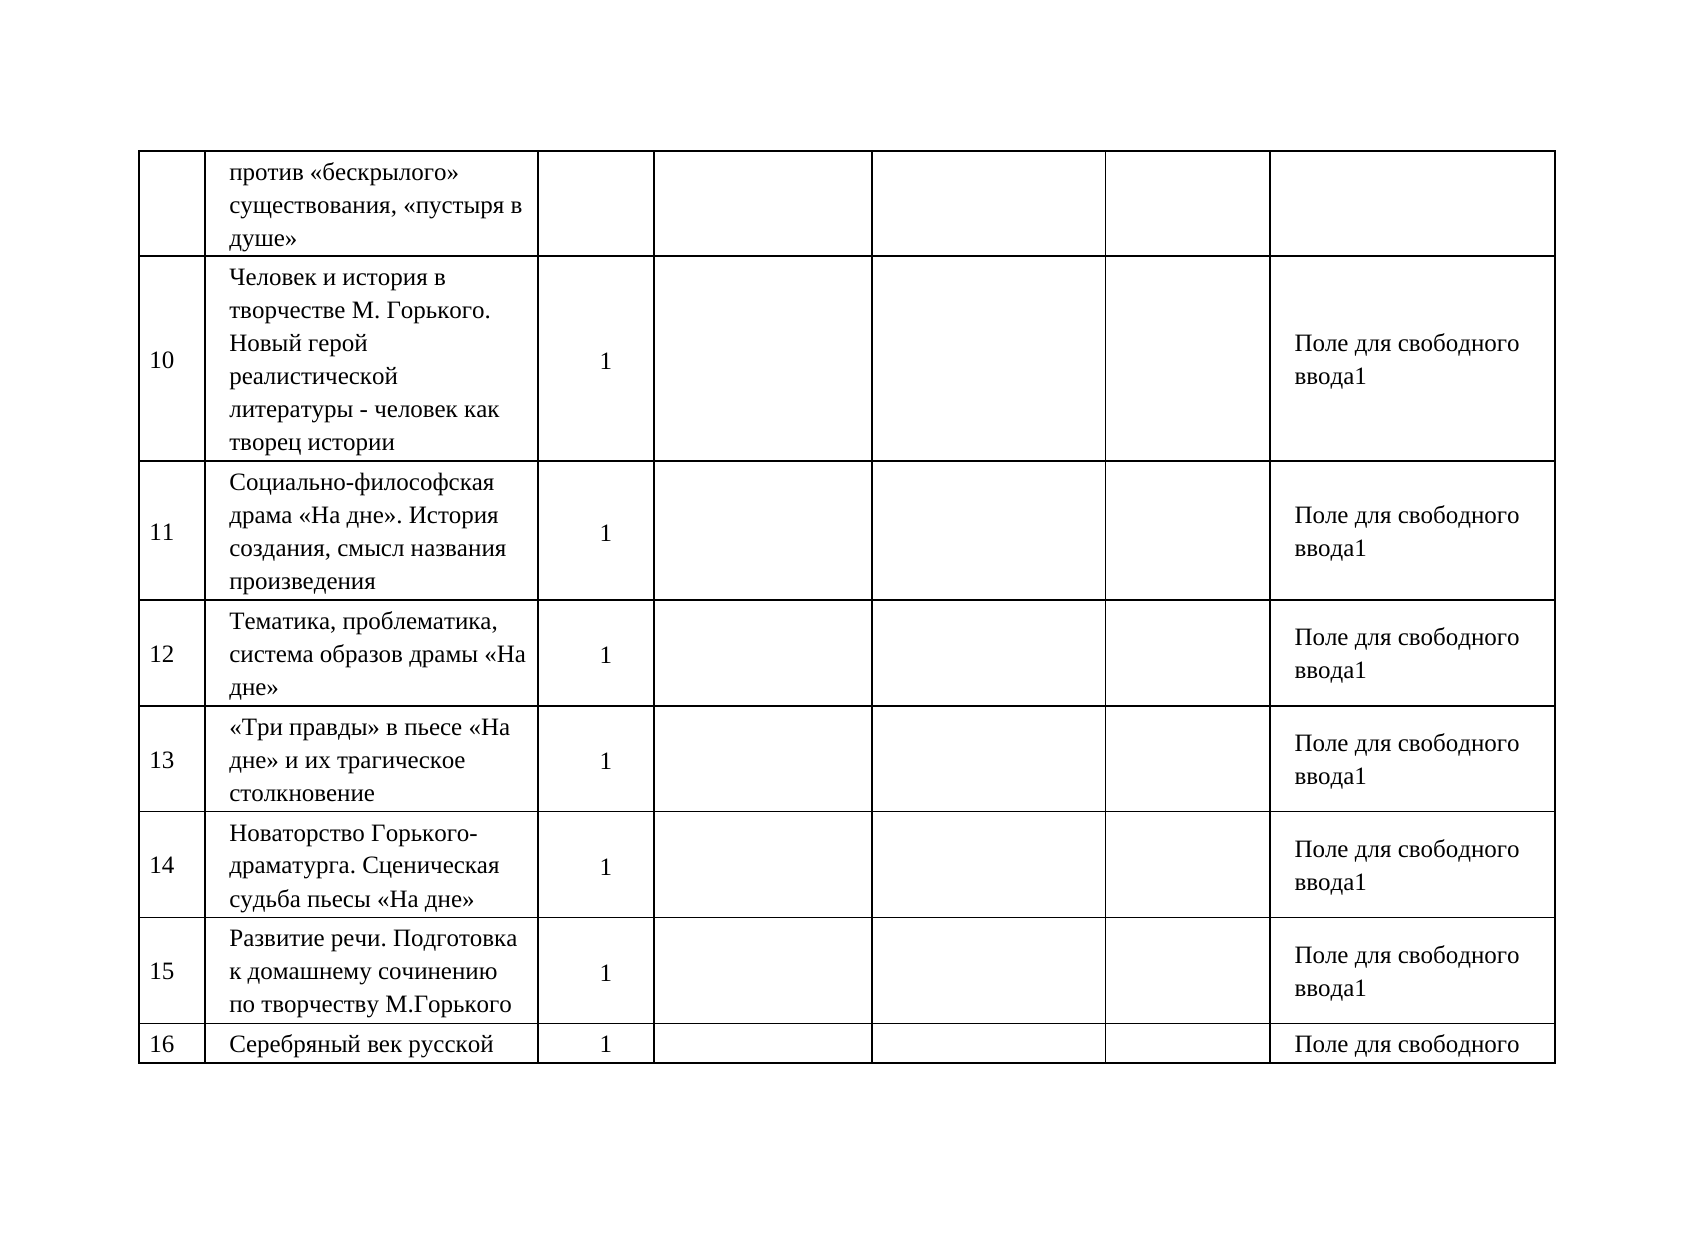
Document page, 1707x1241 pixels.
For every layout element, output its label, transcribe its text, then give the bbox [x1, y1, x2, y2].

table_cell [1106, 601, 1269, 705]
table_cell 1 [539, 257, 653, 460]
table_cell [873, 1024, 1105, 1062]
table_cell 16 [140, 1024, 204, 1062]
table_cell [655, 707, 871, 811]
table_cell 1 [539, 812, 653, 917]
table_cell [1106, 707, 1269, 811]
table_cell [1271, 152, 1554, 255]
table_cell [873, 462, 1105, 599]
table_cell [140, 152, 204, 255]
table_cell 1 [539, 707, 653, 811]
table_cell [655, 918, 871, 1022]
table_cell [655, 1024, 871, 1062]
table_cell [655, 257, 871, 460]
table_cell [539, 152, 653, 255]
table_cell [655, 462, 871, 599]
table_cell Поле для свободного ввода1 [1271, 918, 1554, 1022]
table_cell [655, 601, 871, 705]
table_cell [873, 918, 1105, 1022]
table_cell Развитие речи. Подготовка к домашнему сочинению по творчеству М.Горького [206, 918, 537, 1022]
table_cell [1106, 257, 1269, 460]
table_cell Поле для свободного ввода1 [1271, 707, 1554, 811]
table_cell [873, 601, 1105, 705]
table_cell Тематика, проблематика, система образов драмы «На дне» [206, 601, 537, 705]
table_cell Социально-философская драма «На дне». История создания, смысл названия произведения [206, 462, 537, 599]
table_cell [873, 812, 1105, 917]
table_cell «Три правды» в пьесе «На дне» и их трагическое столкновение [206, 707, 537, 811]
table_cell 11 [140, 462, 204, 599]
table_cell 1 [539, 1024, 653, 1062]
table_cell [1106, 812, 1269, 917]
table_cell Новаторство Горького- драматурга. Сценическая судьба пьесы «На дне» [206, 812, 537, 917]
table_cell [873, 152, 1105, 255]
table_cell [1106, 462, 1269, 599]
table_cell Поле для свободного ввода1 [1271, 257, 1554, 460]
table_cell [655, 152, 871, 255]
table_cell Поле для свободного ввода1 [1271, 812, 1554, 917]
table_cell [873, 707, 1105, 811]
table_cell [873, 257, 1105, 460]
table_cell 15 [140, 918, 204, 1022]
table_cell 1 [539, 601, 653, 705]
table_cell [655, 812, 871, 917]
table_cell 1 [539, 918, 653, 1022]
table_cell против «бескрылого» существования, «пустыря в душе» [206, 152, 537, 255]
table_cell 1 [539, 462, 653, 599]
table_cell [1106, 1024, 1269, 1062]
table_cell [1106, 152, 1269, 255]
table_cell Поле для свободного ввода1 [1271, 601, 1554, 705]
table_cell Человек и история в творчестве М. Горького. Новый герой реалистической литературы - человек как творец истории [206, 257, 537, 460]
table_cell Серебряный век русской [206, 1024, 537, 1062]
table_cell 13 [140, 707, 204, 811]
table_cell 12 [140, 601, 204, 705]
table_cell 10 [140, 257, 204, 460]
table_cell Поле для свободного [1271, 1024, 1554, 1062]
table_cell Поле для свободного ввода1 [1271, 462, 1554, 599]
table_cell [1106, 918, 1269, 1022]
table_cell 14 [140, 812, 204, 917]
